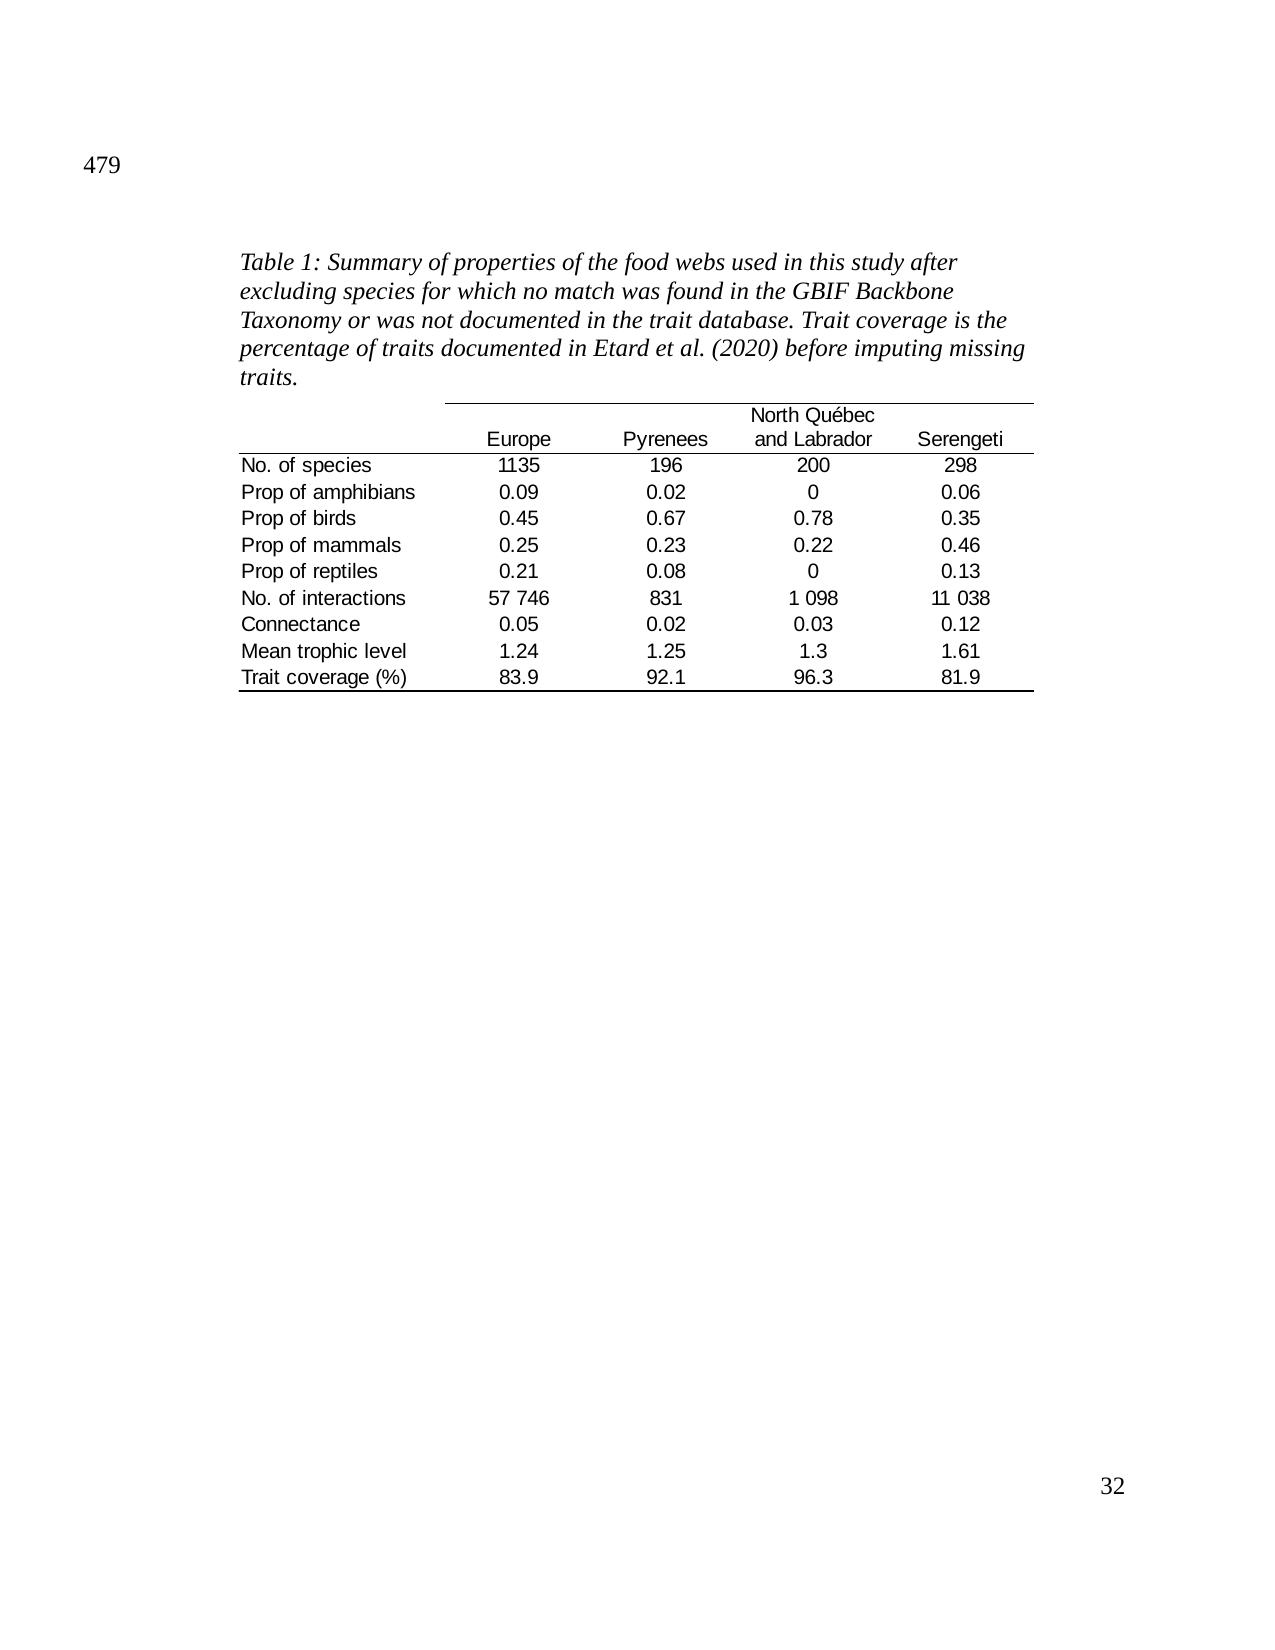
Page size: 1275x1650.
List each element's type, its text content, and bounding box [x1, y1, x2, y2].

text Table 1: Summary of properties of the food webs used in this study after excluding species for which no match was found in the GBIF Backbone Taxonomy or was not documented in the trait database. Trait coverage is the percentage of traits documented in Etard et al. (2020) before imputing missing traits. [239, 247, 1036, 391]
